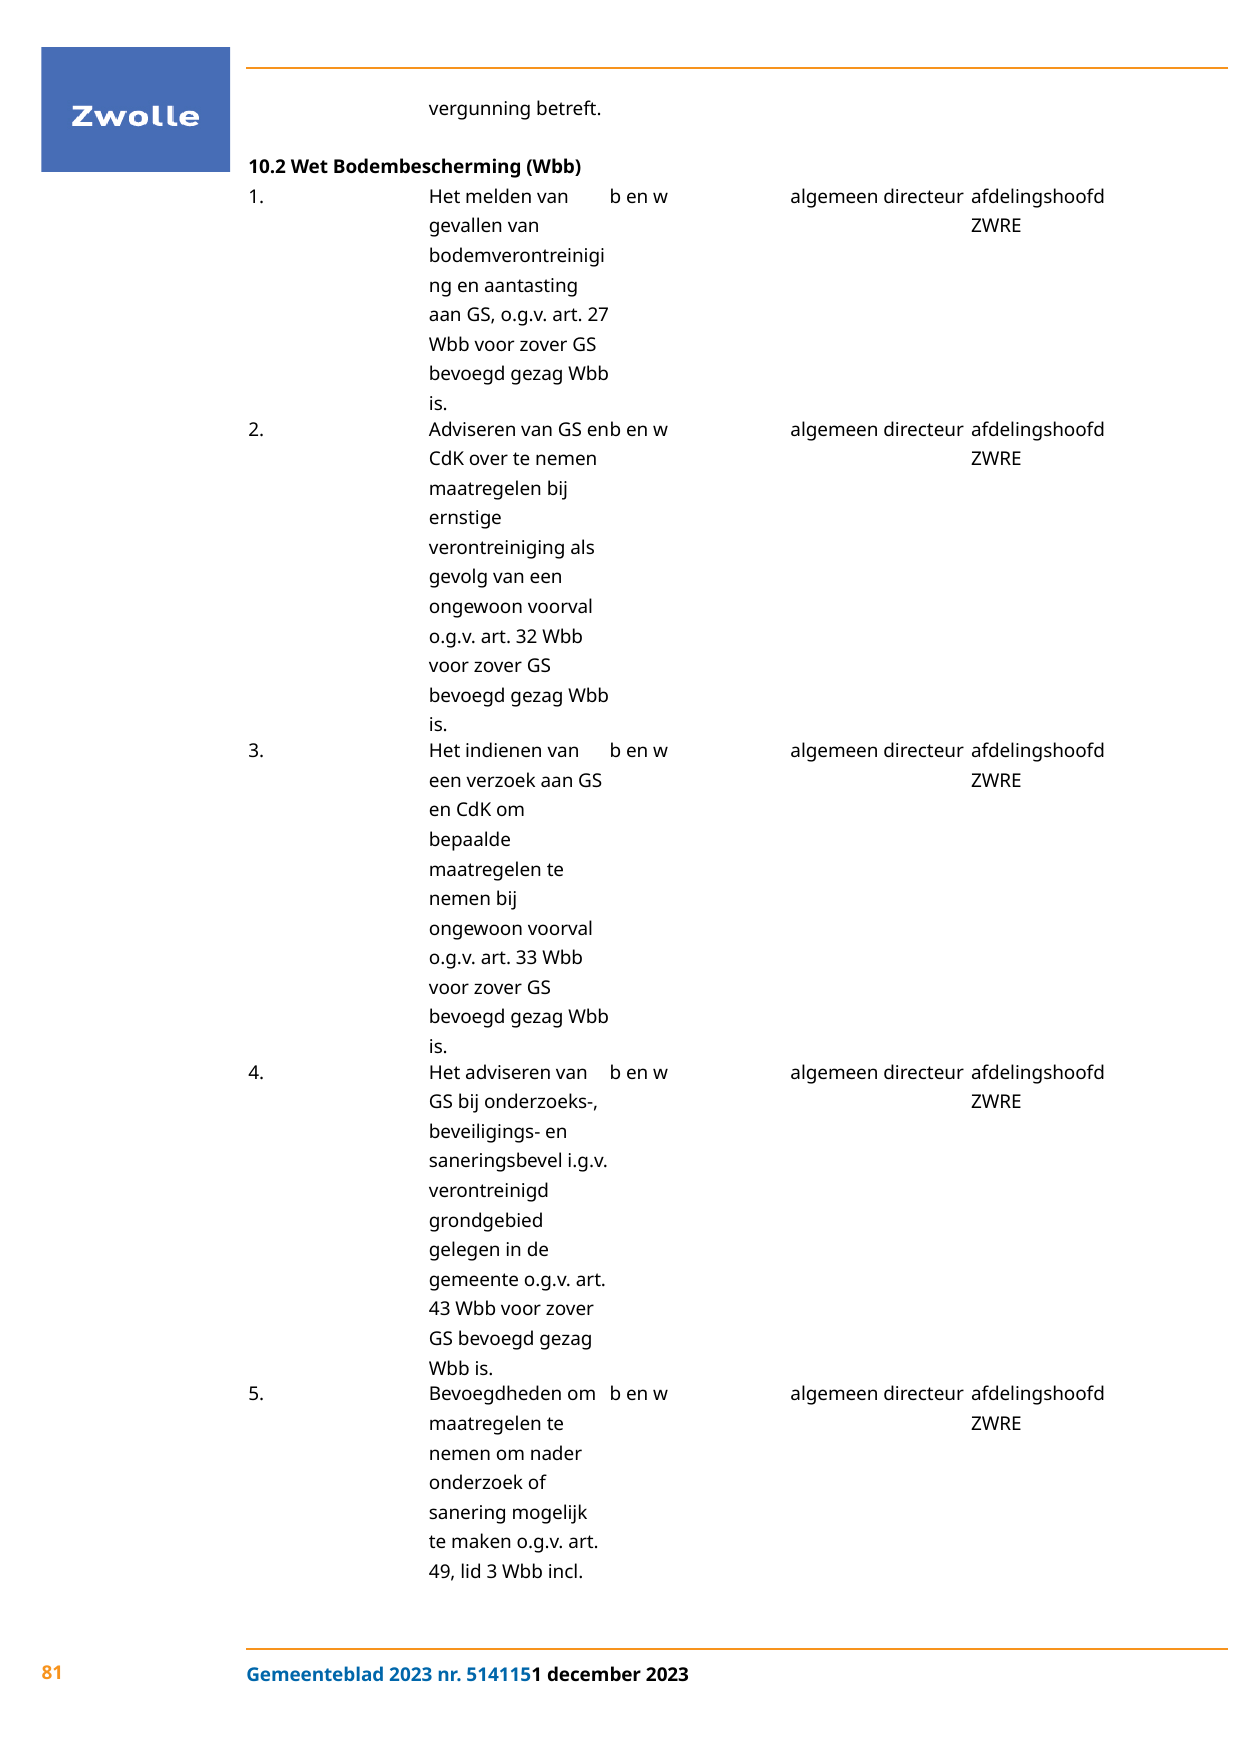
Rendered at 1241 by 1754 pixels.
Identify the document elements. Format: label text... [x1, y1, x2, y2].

table_cell [248, 95, 429, 121]
table_cell afdelingshoofd ZWRE [971, 1381, 1152, 1584]
table_cell b en w [609, 738, 790, 1059]
table_header 1. [248, 183, 429, 416]
table_cell 3. [248, 738, 429, 1059]
table_cell Bevoegdheden om maatregelen te nemen om nader onderzoek of sanering mogelijk te maken o.g.v. art. 49, lid 3 Wbb incl. [429, 1381, 609, 1584]
table_cell Het indienen van een verzoek aan GS en CdK om bepaalde maatregelen te nemen bij ongewoon voorval o.g.v. art. 33 Wbb voor zover GS bevoegd gezag Wbb is. [429, 738, 609, 1059]
table_cell [971, 95, 1152, 121]
table_cell 5. [248, 1381, 429, 1584]
text 10.2 Wet Bodembescherming (Wbb) [248, 153, 1152, 179]
table_cell algemeen directeur [790, 1059, 971, 1381]
table_cell algemeen directeur [790, 738, 971, 1059]
table_cell Het adviseren van GS bij onderzoeks-, beveiligings- en saneringsbevel i.g.v. verontreinigd grondgebied gelegen in de gemeente o.g.v. art. 43 Wbb voor zover GS bevoegd gezag Wbb is. [429, 1059, 609, 1381]
table_header Het melden van gevallen van bodemverontreiniging en aantasting aan GS, o.g.v. art. 27 Wbb voor zover GS bevoegd gezag Wbb is. [429, 183, 609, 416]
table_cell afdelingshoofd ZWRE [971, 1059, 1152, 1381]
table_cell b en w [609, 1059, 790, 1381]
table_cell b en w [609, 416, 790, 737]
table_header b en w [609, 183, 790, 416]
table_cell algemeen directeur [790, 1381, 971, 1584]
table_cell Adviseren van GS en CdK over te nemen maatregelen bij ernstige verontreiniging als gevolg van een ongewoon voorval o.g.v. art. 32 Wbb voor zover GS bevoegd gezag Wbb is. [429, 416, 609, 737]
table_header algemeen directeur [790, 183, 971, 416]
picture [41, 47, 231, 172]
table_cell afdelingshoofd ZWRE [971, 416, 1152, 737]
table_cell afdelingshoofd ZWRE [971, 738, 1152, 1059]
table_cell b en w [609, 1381, 790, 1584]
table_cell 2. [248, 416, 429, 737]
table_header afdelingshoofd ZWRE [971, 183, 1152, 416]
table_cell [609, 95, 790, 121]
table_cell [790, 95, 971, 121]
table_cell vergunning betreft. [429, 95, 609, 121]
table_cell 4. [248, 1059, 429, 1381]
table_cell algemeen directeur [790, 416, 971, 737]
